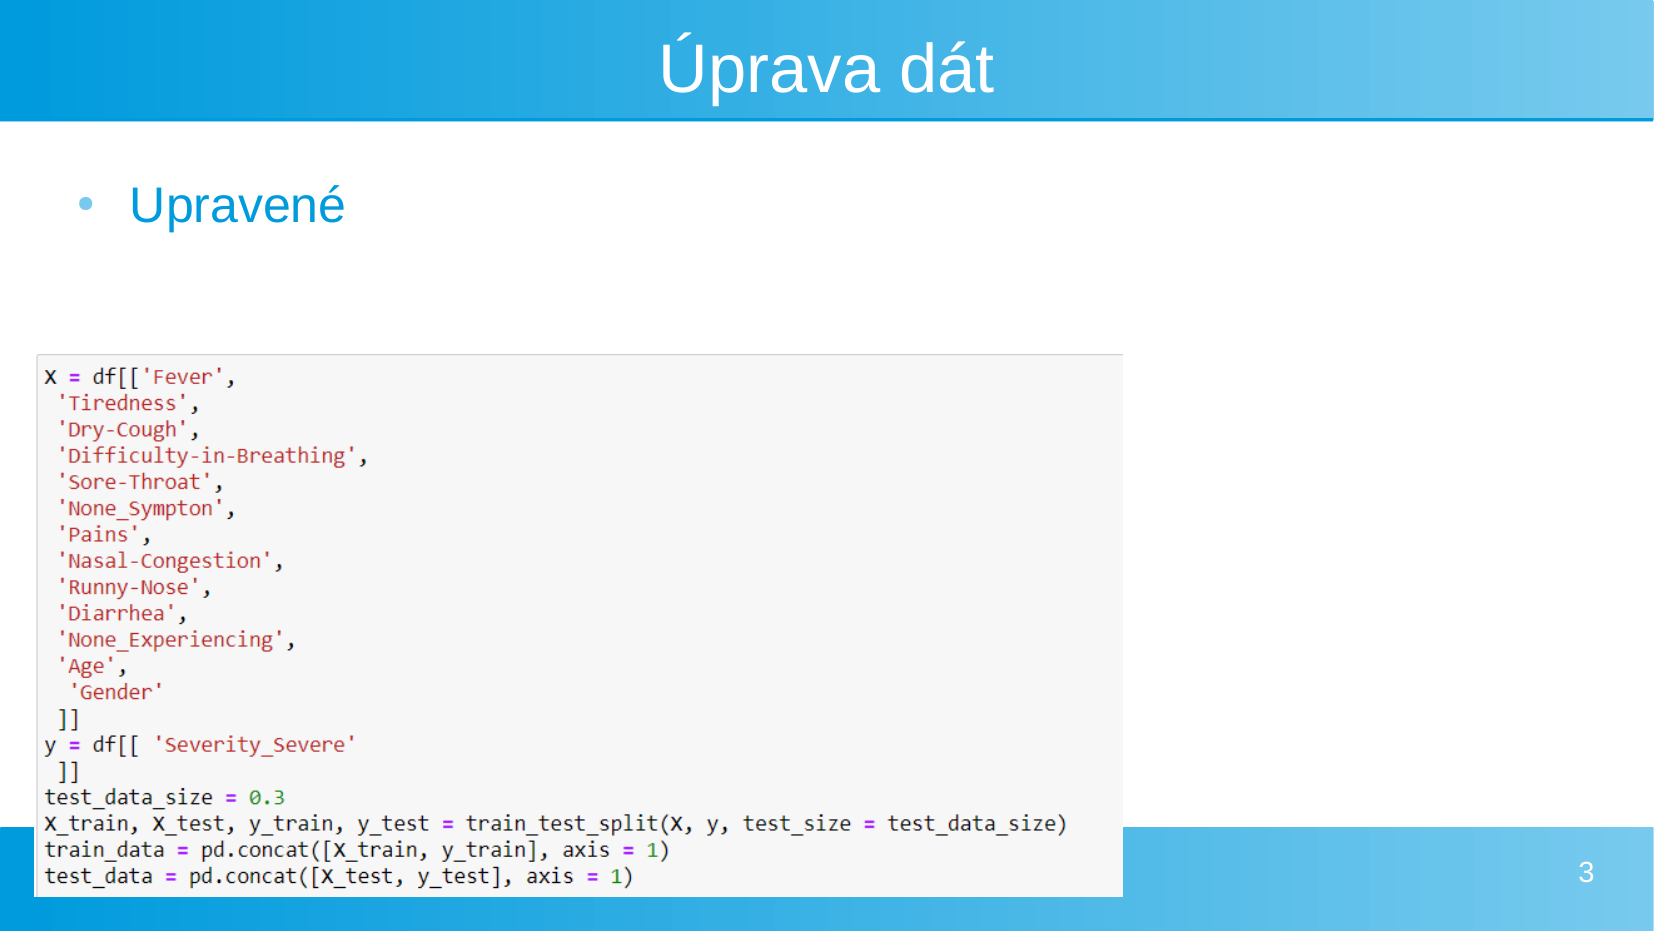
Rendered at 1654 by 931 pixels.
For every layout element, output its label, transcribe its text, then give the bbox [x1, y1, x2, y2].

list Upravené [59, 177, 621, 354]
title Úprava dát [59, 29, 1595, 108]
picture [34, 354, 1123, 897]
